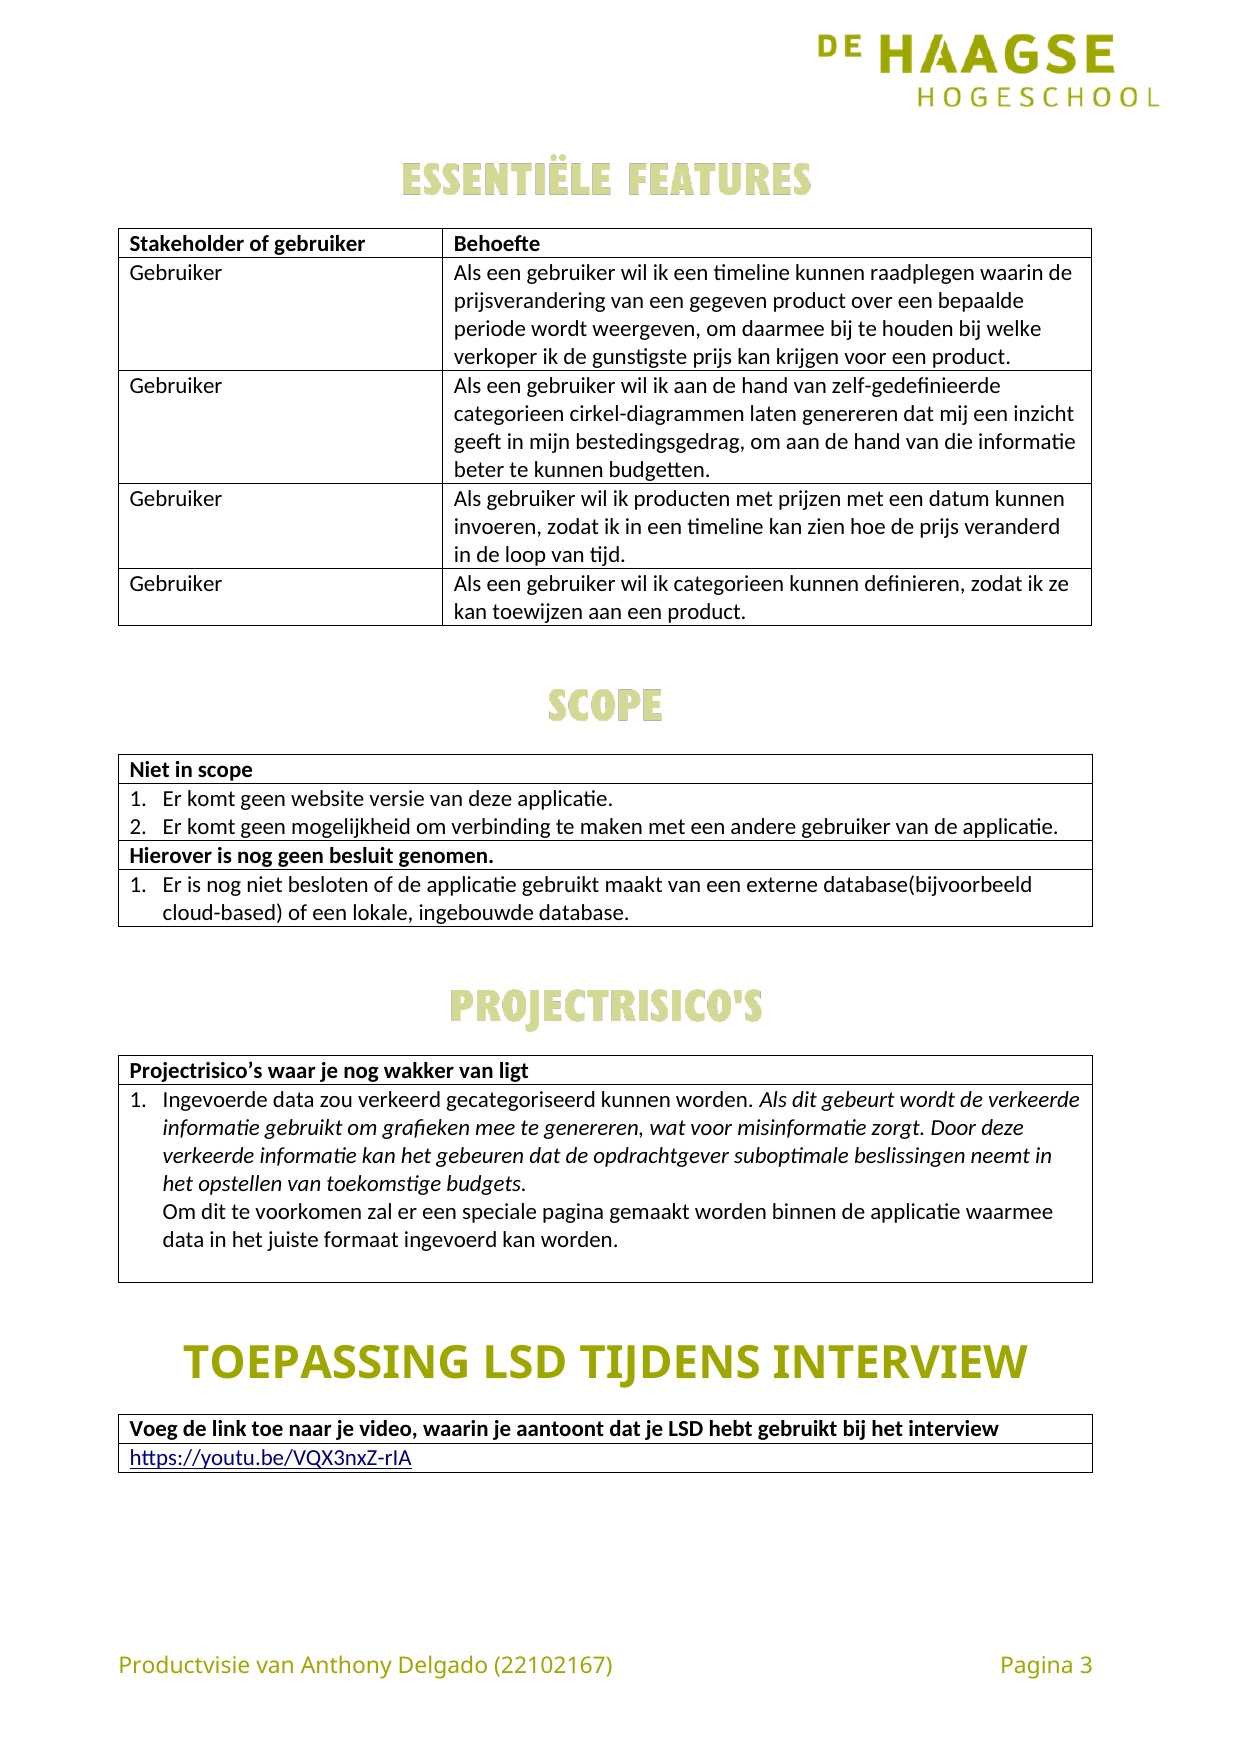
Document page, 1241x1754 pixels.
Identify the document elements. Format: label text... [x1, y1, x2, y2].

table_cell Ingevoerde data zou verkeerd gecategoriseerd kunnen worden. Als dit gebeurt wordt de verkeerde informatie gebruikt om grafieken mee te genereren, wat voor misinformatie zorgt. Door deze verkeerde informatie kan het gebeuren dat de opdrachtgever suboptimale beslissingen neemt in het opstellen van toekomstige budgets. Om dit te voorkomen zal er een speciale pagina gemaakt worden binnen de applicatie waarmee data in het juiste formaat ingevoerd kan worden. [119, 1085, 1092, 1282]
table_cell Gebruiker [119, 371, 442, 483]
table_cell Gebruiker [119, 484, 442, 568]
table_cell Er is nog niet besloten of de applicatie gebruikt maakt van een externe database(bijvoorbeeld cloud-based) of een lokale, ingebouwde database. [119, 870, 1092, 926]
table_cell Hierover is nog geen besluit genomen. [119, 841, 1092, 869]
table_header Projectrisico’s waar je nog wakker van ligt [119, 1056, 1092, 1084]
table_header Voeg de link toe naar je video, waarin je aantoont dat je LSD hebt gebruikt bij het interview [119, 1415, 1092, 1442]
picture [797, 13, 1180, 127]
table_header Stakeholder of gebruiker [119, 229, 442, 257]
table_cell Als een gebruiker wil ik aan de hand van zelf-gedefinieerde categorieen cirkel-diagrammen laten genereren dat mij een inzicht geeft in mijn bestedingsgedrag, om aan de hand van die informatie beter te kunnen budgetten. [443, 371, 1091, 483]
table_cell Gebruiker [119, 569, 442, 625]
picture [298, 147, 913, 209]
table_header Niet in scope [119, 755, 1092, 783]
picture [298, 673, 913, 735]
table_cell https://youtu.be/VQX3nxZ-rIA [119, 1444, 1092, 1472]
table_cell Als een gebruiker wil ik een timeline kunnen raadplegen waarin de prijsverandering van een gegeven product over een bepaalde periode wordt weergeven, om daarmee bij te houden bij welke verkoper ik de gunstigste prijs kan krijgen voor een product. [443, 258, 1091, 370]
table_cell Gebruiker [119, 258, 442, 370]
table_cell Als gebruiker wil ik producten met prijzen met een datum kunnen invoeren, zodat ik in een timeline kan zien hoe de prijs veranderd in de loop van tijd. [443, 484, 1091, 568]
table_cell Als een gebruiker wil ik categorieen kunnen definieren, zodat ik ze kan toewijzen aan een product. [443, 569, 1091, 625]
table_cell Er komt geen website versie van deze applicatie. Er komt geen mogelijkheid om verbinding te maken met een andere gebruiker van de applicatie. [119, 784, 1092, 840]
text TOEPASSING LSD TIJDENS INTERVIEW [118, 1329, 1093, 1392]
picture [298, 973, 913, 1036]
table_header Behoefte [443, 229, 1091, 257]
